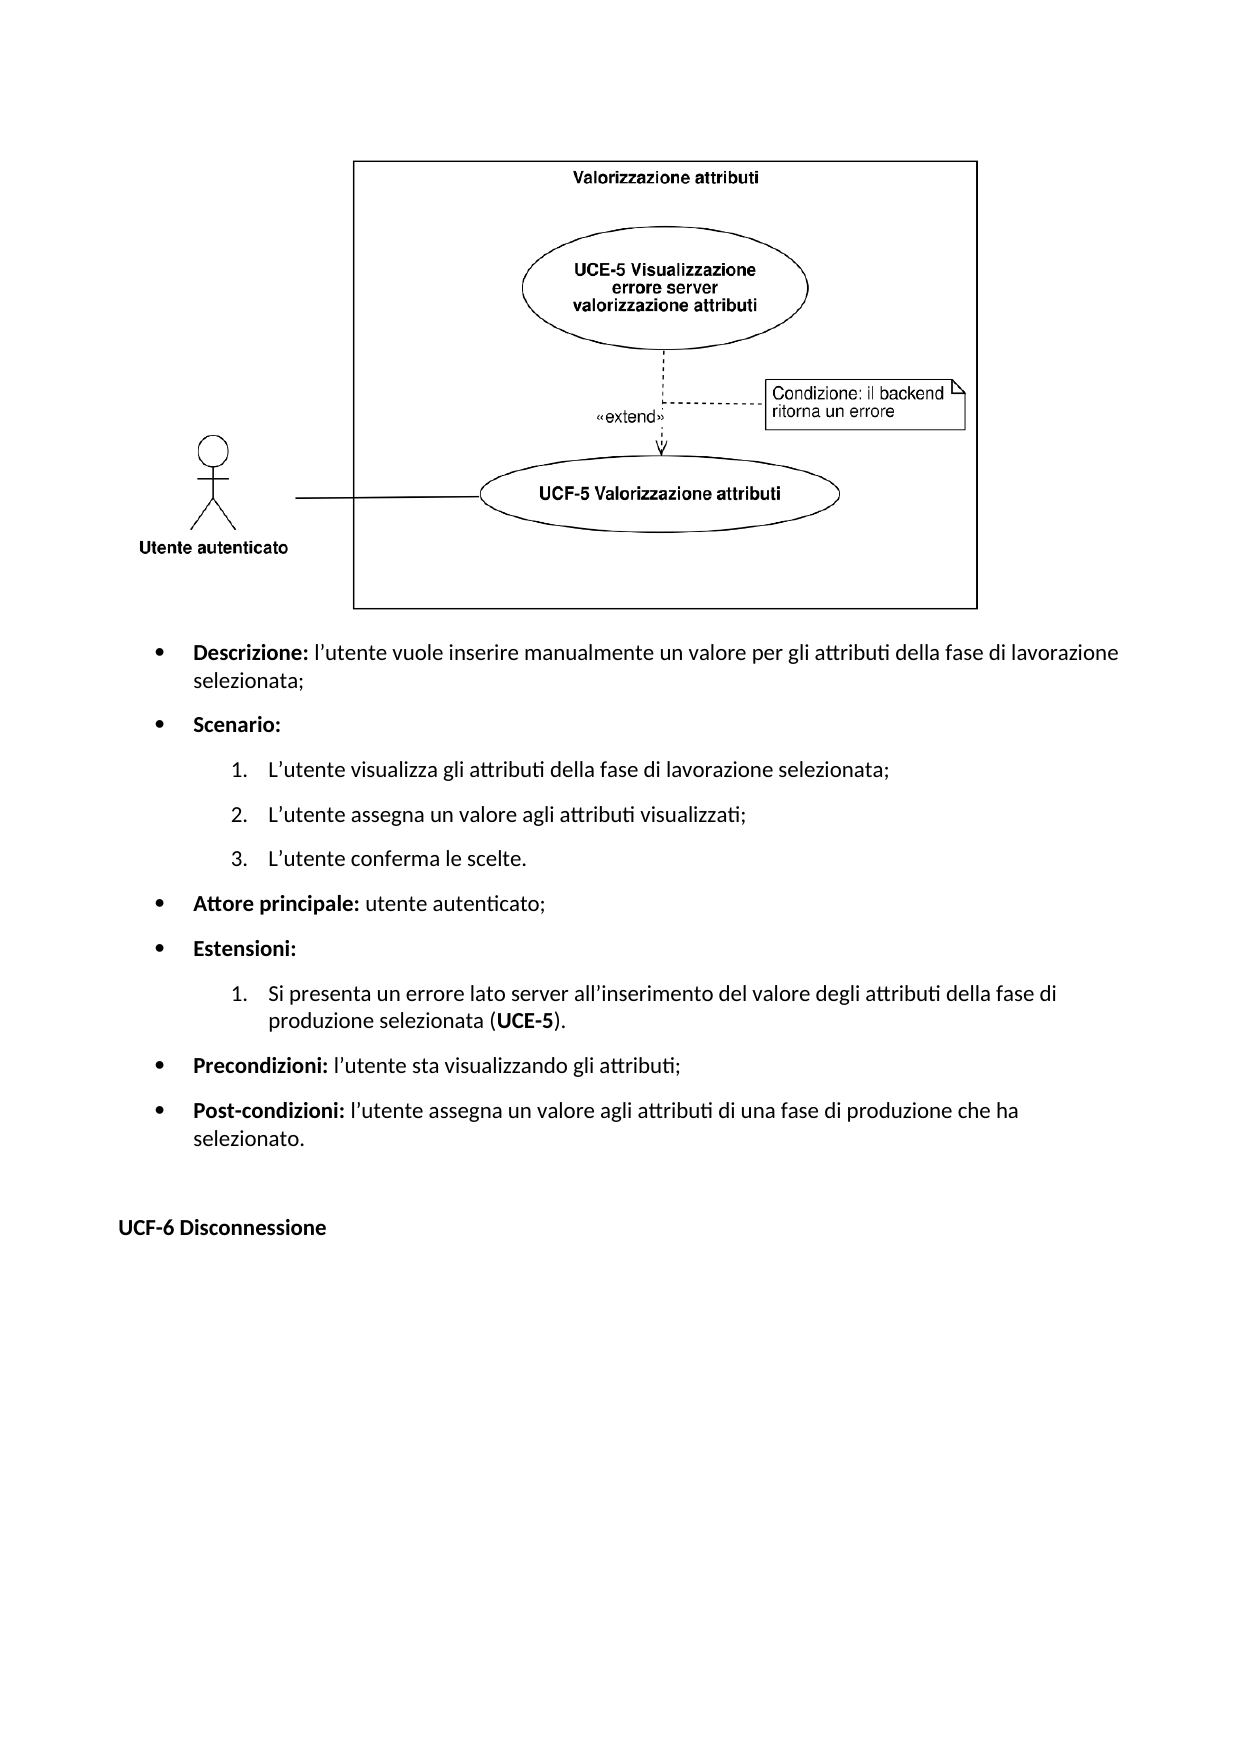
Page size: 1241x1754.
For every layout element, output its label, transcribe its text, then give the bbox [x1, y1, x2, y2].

text UCF-6 Disconnessione [118, 1213, 1122, 1241]
list Post-condizioni: l’utente assegna un valore agli attributi di una fase di produzione che ha selezionato. [156, 1096, 1122, 1152]
list Si presenta un errore lato server all’inserimento del valore degli attributi della fase di produzione selezionata (UCE-5). [231, 979, 1122, 1035]
list L’utente assegna un valore agli attributi visualizzati; [231, 800, 1122, 828]
list Descrizione: l’utente vuole inserire manualmente un valore per gli attributi della fase di lavorazione selezionata; [156, 638, 1122, 694]
list L’utente conferma le scelte. [231, 844, 1122, 873]
list Scenario: [156, 711, 1122, 738]
list Estensioni: [156, 934, 1122, 962]
list L’utente visualizza gli attributi della fase di lavorazione selezionata; [231, 755, 1122, 783]
list Precondizioni: l’utente sta visualizzando gli attributi; [156, 1051, 1122, 1079]
list Attore principale: utente autenticato; [156, 889, 1122, 917]
